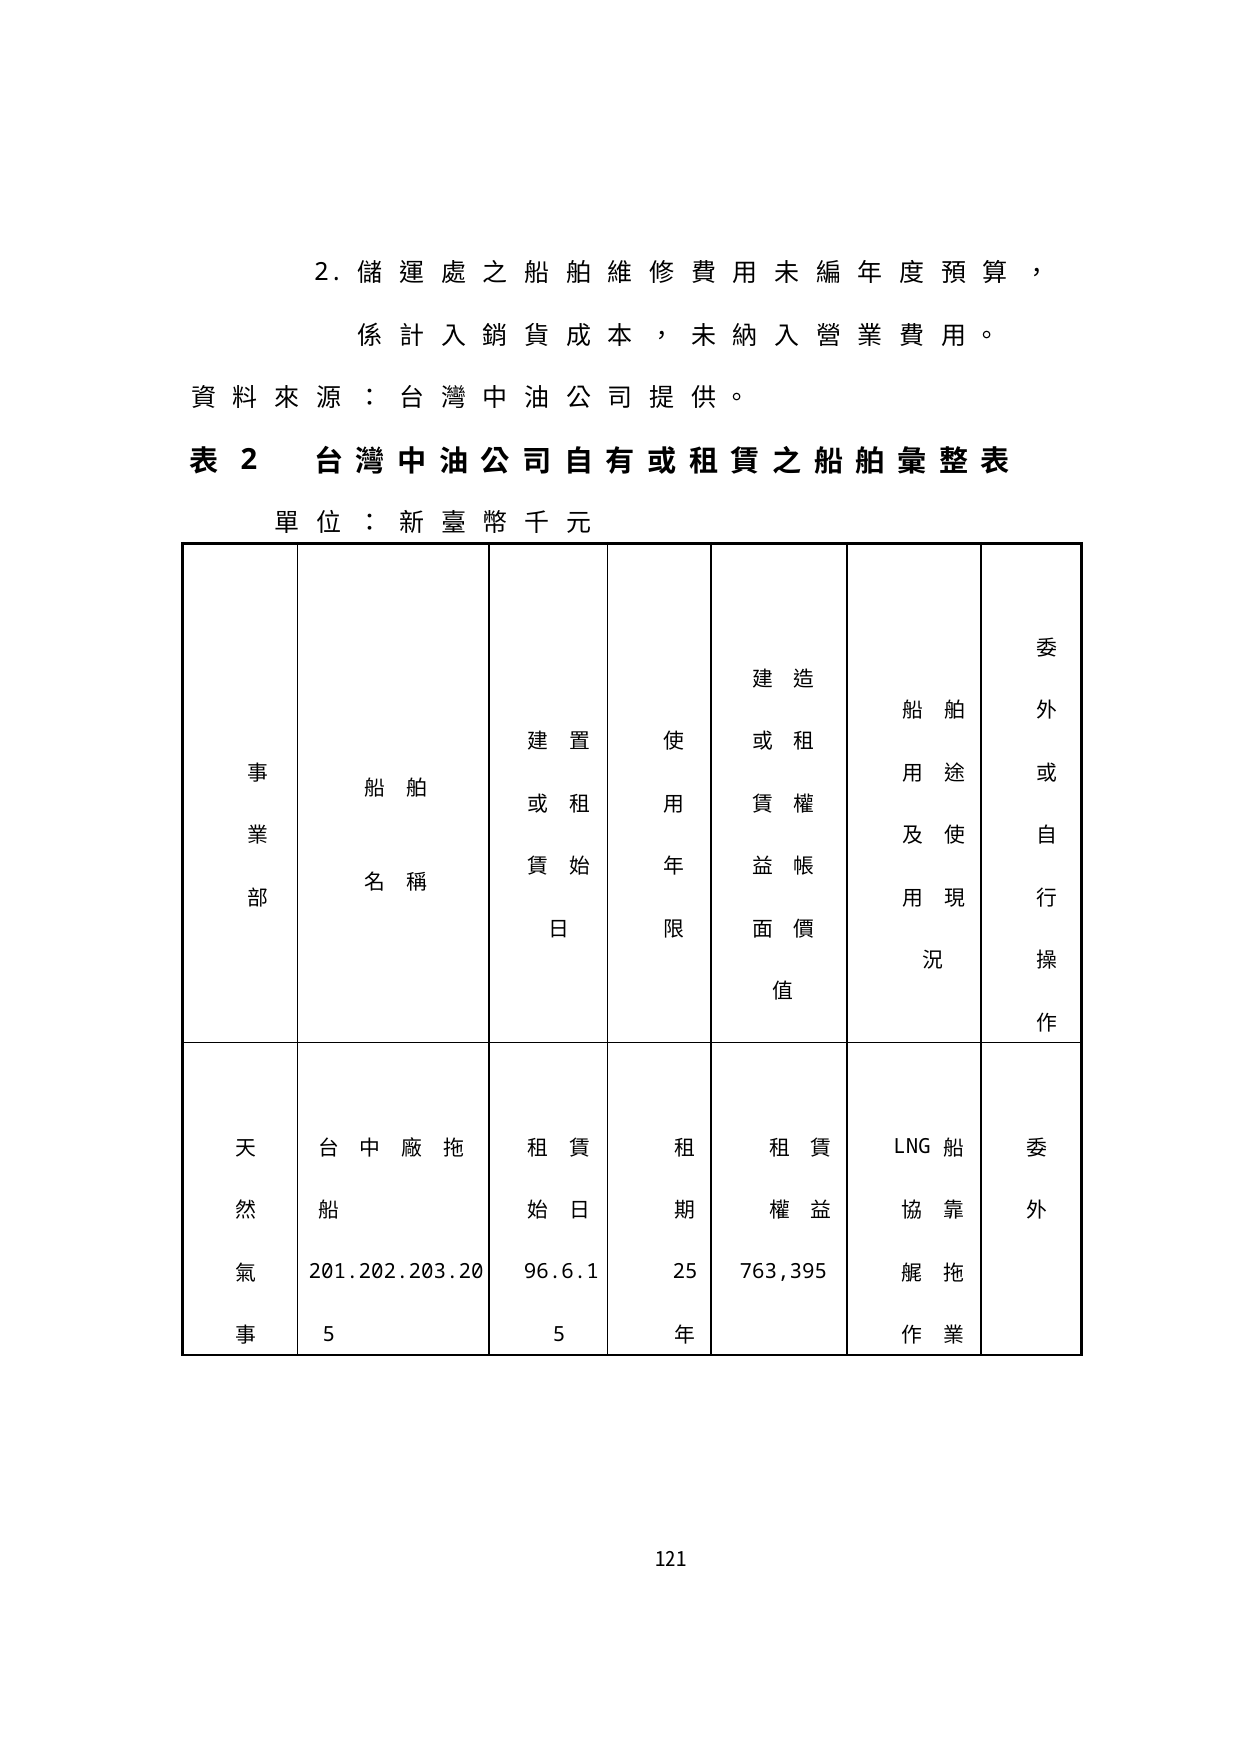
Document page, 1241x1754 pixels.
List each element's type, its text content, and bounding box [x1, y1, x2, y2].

table_cell 委外 [982, 1043, 1080, 1354]
table_cell 台中廠拖船201.202.203.205 [298, 1043, 488, 1354]
text 表2 台灣中油公司自有或租賃之船舶彙整表 單位：新臺幣千元 [173, 417, 1087, 542]
text 資料來源：台灣中油公司提供。 [183, 354, 1058, 417]
table_header 建置或租賃始日 [490, 545, 607, 1042]
table_cell LNG船協靠艉拖作業 [848, 1043, 980, 1354]
table_header 建造或租賃權益帳面價值 [712, 545, 846, 1042]
table_header 委外或自行操作 [982, 545, 1080, 1042]
table_cell 天然氣事 [184, 1043, 297, 1354]
table_header 船舶用途及使用現況 [848, 545, 980, 1042]
table_header 事業部 [184, 545, 297, 1042]
table_header 使用年限 [608, 545, 710, 1042]
table_cell 租期25年 [608, 1043, 710, 1354]
table_cell 租賃始日 96.6.15 [490, 1043, 607, 1354]
table_cell 租賃權益763,395 [712, 1043, 846, 1354]
table_header 船舶 名稱 [298, 545, 488, 1042]
text 2.儲運處之船舶維修費用未編年度預算，係計入銷貨成本，未納入營業費用。 [307, 229, 1058, 354]
